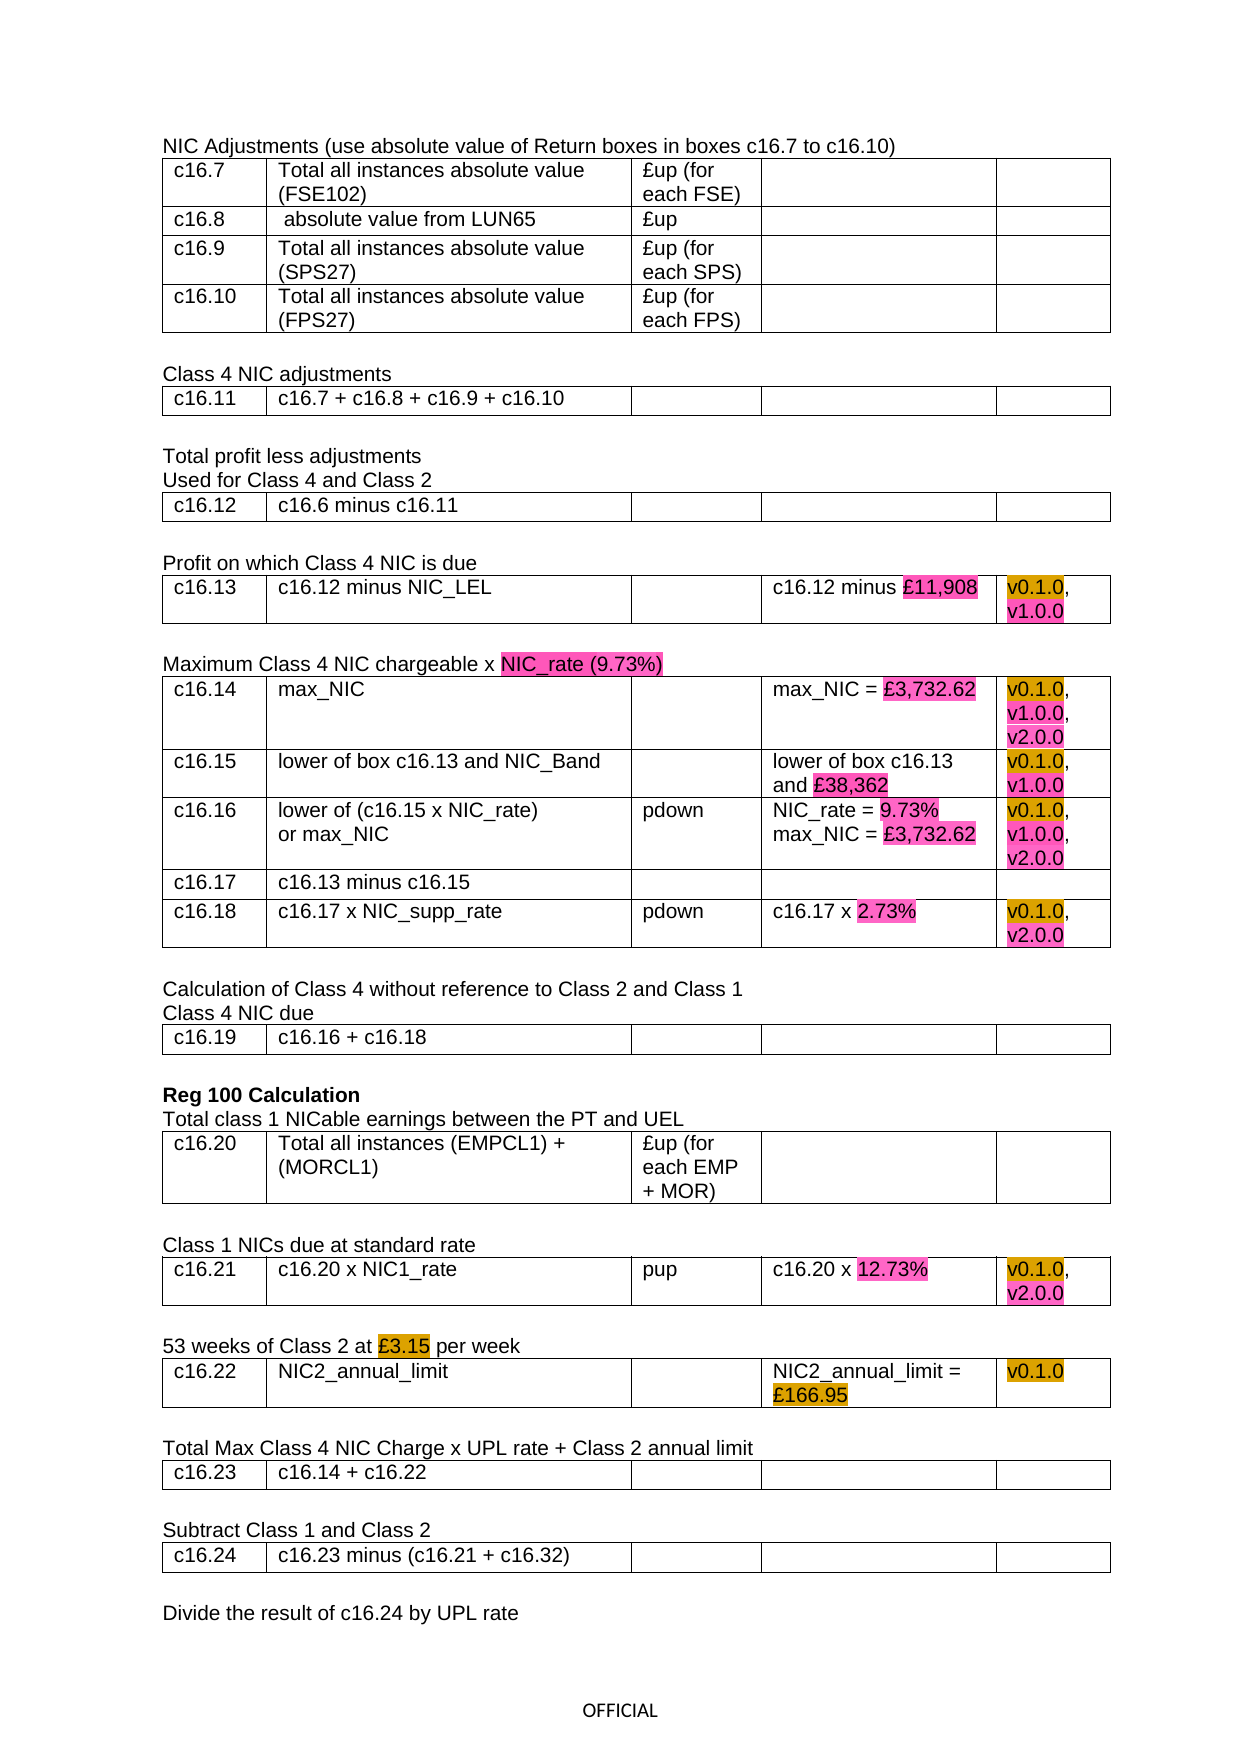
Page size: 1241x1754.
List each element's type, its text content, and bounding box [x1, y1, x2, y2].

table_header [997, 493, 1110, 521]
table_header c16.11 [163, 387, 266, 415]
table_cell [762, 870, 996, 899]
table_header c16.20 x 12.73% [762, 1258, 996, 1305]
text NIC Adjustments (use absolute value of Return boxes in boxes c16.7 to c16.10) [162, 134, 1135, 158]
table_header [762, 1132, 996, 1203]
text Total class 1 NICable earnings between the PT and UEL [162, 1107, 1135, 1131]
table_header c16.23 [163, 1461, 266, 1489]
table_cell pdown [632, 900, 761, 947]
table_header c16.16 + c16.18 [267, 1025, 631, 1053]
table_header c16.13 [163, 576, 266, 623]
table_cell £up (for each SPS) [632, 236, 761, 284]
text Used for Class 4 and Class 2 [162, 468, 1135, 492]
table_header NIC2_annual_limit = £166.95 [762, 1359, 996, 1406]
table_cell lower of box c16.13 and £38,362 [762, 750, 996, 797]
table_header [632, 387, 761, 415]
table_cell [762, 236, 996, 284]
table_header [997, 1132, 1110, 1203]
table_header NIC2_annual_limit [267, 1359, 631, 1406]
table_cell [997, 236, 1110, 284]
table_header [762, 387, 996, 415]
table_header [632, 1543, 761, 1571]
table_header c16.14 + c16.22 [267, 1461, 631, 1489]
text 53 weeks of Class 2 at £3.15 per week [162, 1334, 1135, 1358]
table_header [997, 159, 1110, 206]
text Total Max Class 4 NIC Charge x UPL rate + Class 2 annual limit [162, 1436, 1135, 1460]
table_cell lower of box c16.13 and NIC_Band [267, 750, 631, 797]
table_cell c16.9 [163, 236, 266, 284]
table_header [997, 387, 1110, 415]
table_header max_NIC = £3,732.62 [762, 677, 996, 748]
table_header c16.14 [163, 677, 266, 748]
table_header c16.6 minus c16.11 [267, 493, 631, 521]
table_cell [997, 870, 1110, 899]
table_cell c16.17 x 2.73% [762, 900, 996, 947]
table_cell c16.13 minus c16.15 [267, 870, 631, 899]
table_cell absolute value from LUN65 [267, 207, 631, 235]
table_header v0.1.0 [997, 1359, 1110, 1406]
table_cell c16.18 [163, 900, 266, 947]
table_cell v0.1.0, v1.0.0, v2.0.0 [997, 798, 1110, 869]
table_header [632, 1025, 761, 1053]
table_cell [632, 750, 761, 797]
text Class 4 NIC due [162, 1000, 1135, 1024]
table_cell [762, 207, 996, 235]
table_cell [762, 285, 996, 332]
table_header [632, 576, 761, 623]
text Class 4 NIC adjustments [162, 362, 1135, 386]
text Reg 100 Calculation [162, 1083, 1135, 1107]
table_header £up (for each EMP + MOR) [632, 1132, 761, 1203]
table_cell c16.17 x NIC_supp_rate [267, 900, 631, 947]
table_header [632, 493, 761, 521]
table_cell v0.1.0, v2.0.0 [997, 900, 1110, 947]
table_header [997, 1025, 1110, 1053]
table_header Total all instances (EMPCL1) + (MORCL1) [267, 1132, 631, 1203]
table_header [762, 1461, 996, 1489]
table_cell lower of (c16.15 x NIC_rate) or max_NIC [267, 798, 631, 869]
table_header [762, 493, 996, 521]
table_header c16.20 [163, 1132, 266, 1203]
table_header c16.19 [163, 1025, 266, 1053]
table_header c16.7 + c16.8 + c16.9 + c16.10 [267, 387, 631, 415]
table_cell v0.1.0, v1.0.0 [997, 750, 1110, 797]
table_cell Total all instances absolute value (SPS27) [267, 236, 631, 284]
text Divide the result of c16.24 by UPL rate [162, 1601, 1135, 1625]
table_header v0.1.0, v2.0.0 [997, 1258, 1110, 1305]
table_header c16.21 [163, 1258, 266, 1305]
table_header c16.12 minus NIC_LEL [267, 576, 631, 623]
table_header c16.12 minus £11,908 [762, 576, 996, 623]
text Calculation of Class 4 without reference to Class 2 and Class 1 [162, 976, 1135, 1000]
text Total profit less adjustments [162, 444, 1135, 468]
table_header c16.20 x NIC1_rate [267, 1258, 631, 1305]
table_header c16.12 [163, 493, 266, 521]
table_header [632, 1461, 761, 1489]
table_header v0.1.0, v1.0.0, v2.0.0 [997, 677, 1110, 748]
text Maximum Class 4 NIC chargeable x NIC_rate (9.73%) [162, 652, 1135, 676]
table_cell NIC_rate = 9.73% max_NIC = £3,732.62 [762, 798, 996, 869]
text Profit on which Class 4 NIC is due [162, 551, 1135, 574]
table_cell pdown [632, 798, 761, 869]
table_header c16.22 [163, 1359, 266, 1406]
table_cell [997, 207, 1110, 235]
table_header c16.23 minus (c16.21 + c16.32) [267, 1543, 631, 1571]
table_header £up (for each FSE) [632, 159, 761, 206]
table_cell [632, 870, 761, 899]
table_header [997, 1461, 1110, 1489]
table_cell £up [632, 207, 761, 235]
text Subtract Class 1 and Class 2 [162, 1518, 1135, 1542]
table_cell c16.8 [163, 207, 266, 235]
table_cell c16.10 [163, 285, 266, 332]
table_header [762, 1543, 996, 1571]
table_header c16.7 [163, 159, 266, 206]
table_cell Total all instances absolute value (FPS27) [267, 285, 631, 332]
table_header pup [632, 1258, 761, 1305]
table_header max_NIC [267, 677, 631, 748]
table_header [997, 1543, 1110, 1571]
table_cell c16.16 [163, 798, 266, 869]
text Class 1 NICs due at standard rate [162, 1232, 1135, 1256]
table_header [762, 1025, 996, 1053]
table_header [632, 1359, 761, 1406]
table_header c16.24 [163, 1543, 266, 1571]
table_cell c16.15 [163, 750, 266, 797]
table_header [632, 677, 761, 748]
table_cell c16.17 [163, 870, 266, 899]
table_header Total all instances absolute value (FSE102) [267, 159, 631, 206]
table_cell £up (for each FPS) [632, 285, 761, 332]
table_header [762, 159, 996, 206]
table_cell [997, 285, 1110, 332]
table_header v0.1.0, v1.0.0 [997, 576, 1110, 623]
